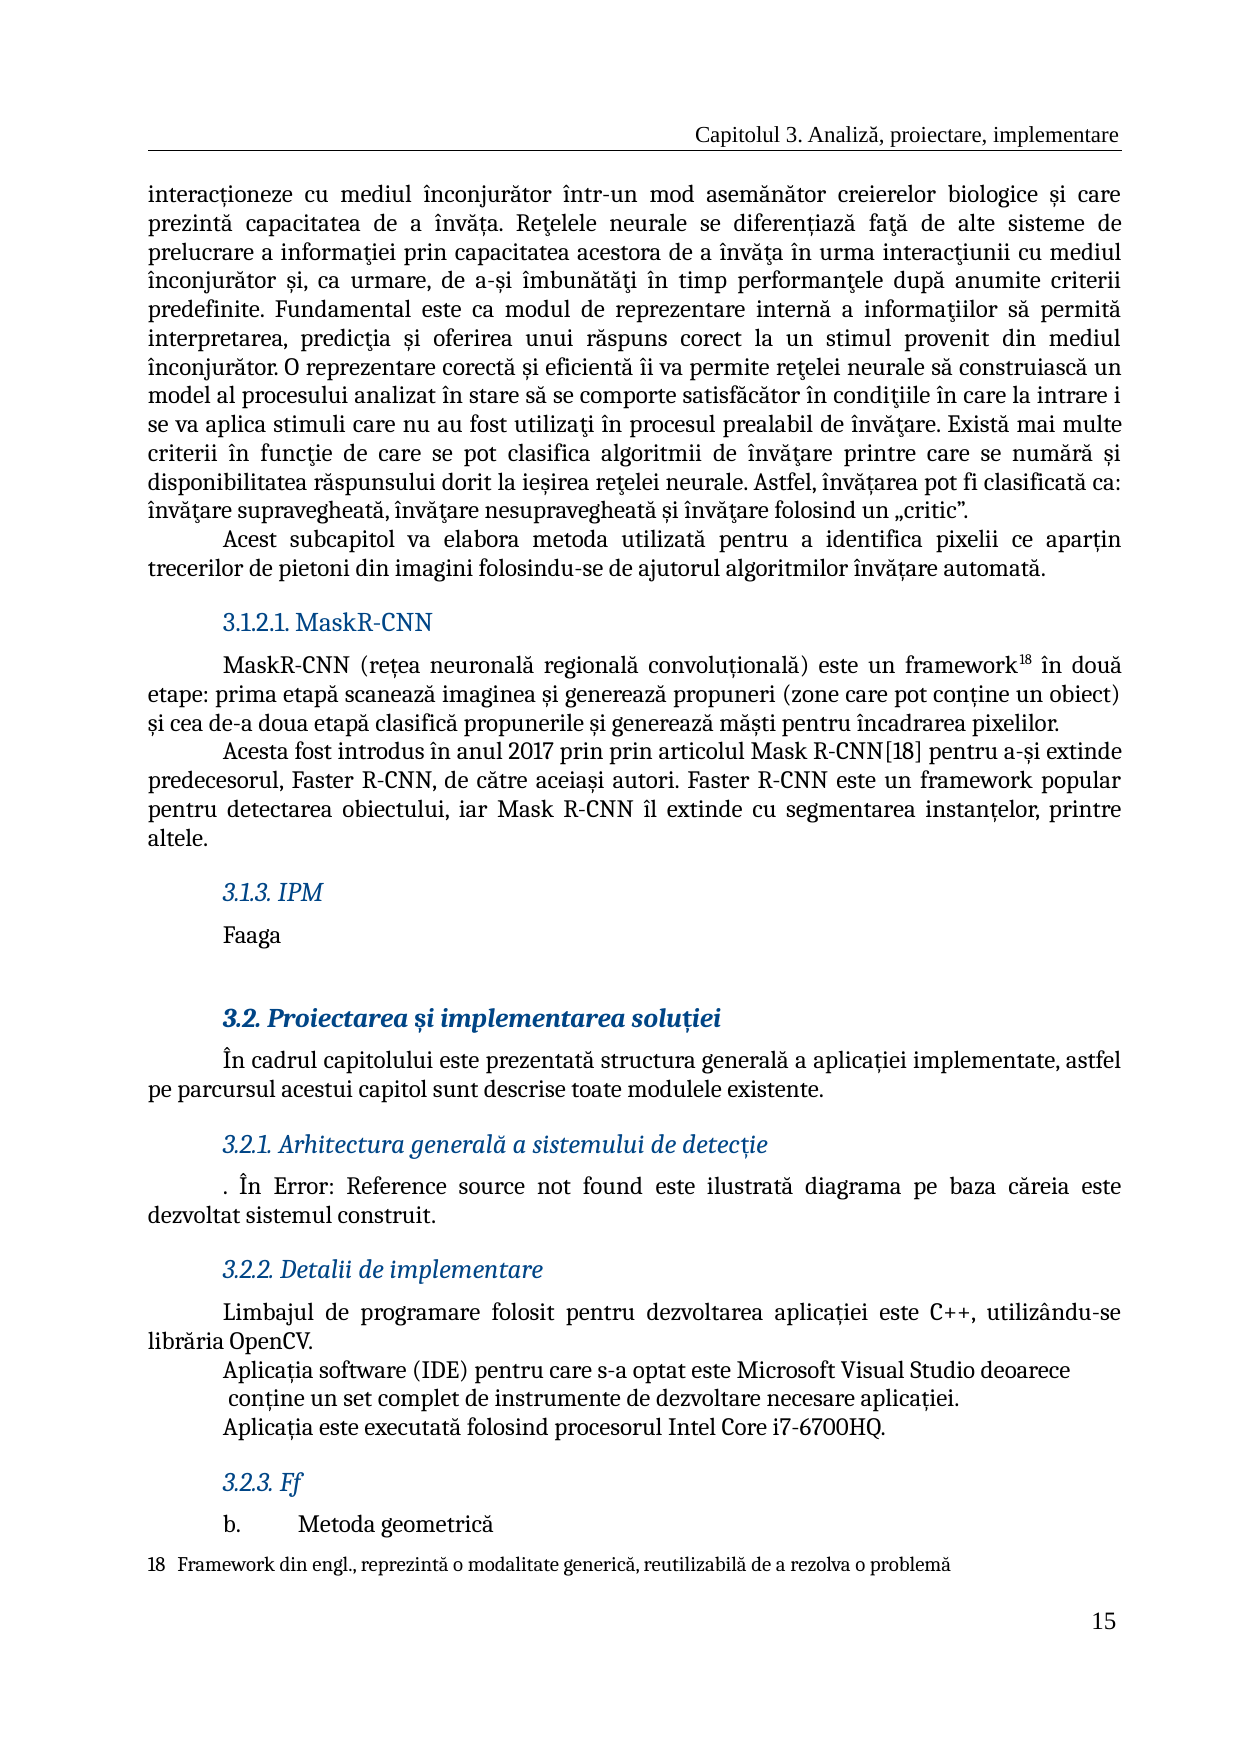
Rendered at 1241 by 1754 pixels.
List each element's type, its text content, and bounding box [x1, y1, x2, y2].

text Aplicația este executată folosind procesorul Intel Core i7-6700HQ. [148, 1413, 1122, 1442]
subtitle IPM [223, 877, 1122, 908]
text . În Error: Reference source not found este ilustrată diagrama pe baza căreia este dezvoltat sistemul construit. [148, 1172, 1122, 1230]
subtitle MaskR-CNN [223, 607, 1122, 639]
subtitle Arhitectura generală a sistemului de detecție [223, 1129, 1122, 1160]
text b. Metoda geometrică [148, 1510, 1122, 1539]
text interacționeze cu mediul înconjurător într-un mod asemănător creierelor biologice și care prezintă capacitatea de a învăța. Reţelele neurale se diferențiază faţă de alte sisteme de prelucrare a informaţiei prin capacitatea acestora de a învăţa în urma interacţiunii cu mediul înconjurător şi, ca urmare, de a-şi îmbunătăţi în timp performanţele după anumite criterii predefinite. Fundamental este ca modul de reprezentare internă a informaţiilor să permită interpretarea, predicţia şi oferirea unui răspuns corect la un stimul provenit din mediul înconjurător. O reprezentare corectă și eficientă îi va permite reţelei neurale să construiască un model al procesului analizat în stare să se comporte satisfăcător în condiţiile în care la intrare i se va aplica stimuli care nu au fost utilizaţi în procesul prealabil de învăţare. Există mai multe criterii în funcţie de care se pot clasifica algoritmii de învăţare printre care se numără și disponibilitatea răspunsului dorit la ieşirea reţelei neurale. Astfel, învățarea pot fi clasificată ca: învăţare supravegheată, învăţare nesupravegheată și învăţare folosind un „critic”. [148, 180, 1122, 525]
subtitle Ff [223, 1467, 1122, 1498]
text Acest subcapitol va elabora metoda utilizată pentru a identifica pixelii ce aparțin trecerilor de pietoni din imagini folosindu-se de ajutorul algoritmilor învățare automată. [148, 525, 1122, 583]
subtitle Detalii de implementare [223, 1254, 1122, 1286]
text Limbajul de programare folosit pentru dezvoltarea aplicației este C++, utilizându-se librăria OpenCV. [148, 1298, 1122, 1356]
text Acesta fost introdus în anul 2017 prin prin articolul Mask R-CNN[18] pentru a-și extinde predecesorul, Faster R-CNN, de către aceiași autori. Faster R-CNN este un framework popular pentru detectarea obiectului, iar Mask R-CNN îl extinde cu segmentarea instanțelor, printre altele. [148, 737, 1122, 852]
text conține un set complet de instrumente de dezvoltare necesare aplicației. [148, 1384, 1122, 1413]
text În cadrul capitolului este prezentată structura generală a aplicației implementate, astfel pe parcursul acestui capitol sunt descrise toate modulele existente. [148, 1046, 1122, 1104]
text Faaga [148, 921, 1122, 949]
subtitle Proiectarea și implementarea soluției [223, 1003, 1122, 1034]
text Aplicația software (IDE) pentru care s-a optat este Microsoft Visual Studio deoarece [148, 1356, 1122, 1384]
text MaskR-CNN (rețea neuronală regională convoluțională) este un framework în două etape: prima etapă scanează imaginea și generează propuneri (zone care pot conține un obiect) și cea de-a doua etapă clasifică propunerile și generează măști pentru încadrarea pixelilor. [148, 651, 1122, 737]
text Framework din engl., reprezintă o modalitate generică, reutilizabilă de a rezolva o problemă [148, 1553, 1122, 1577]
